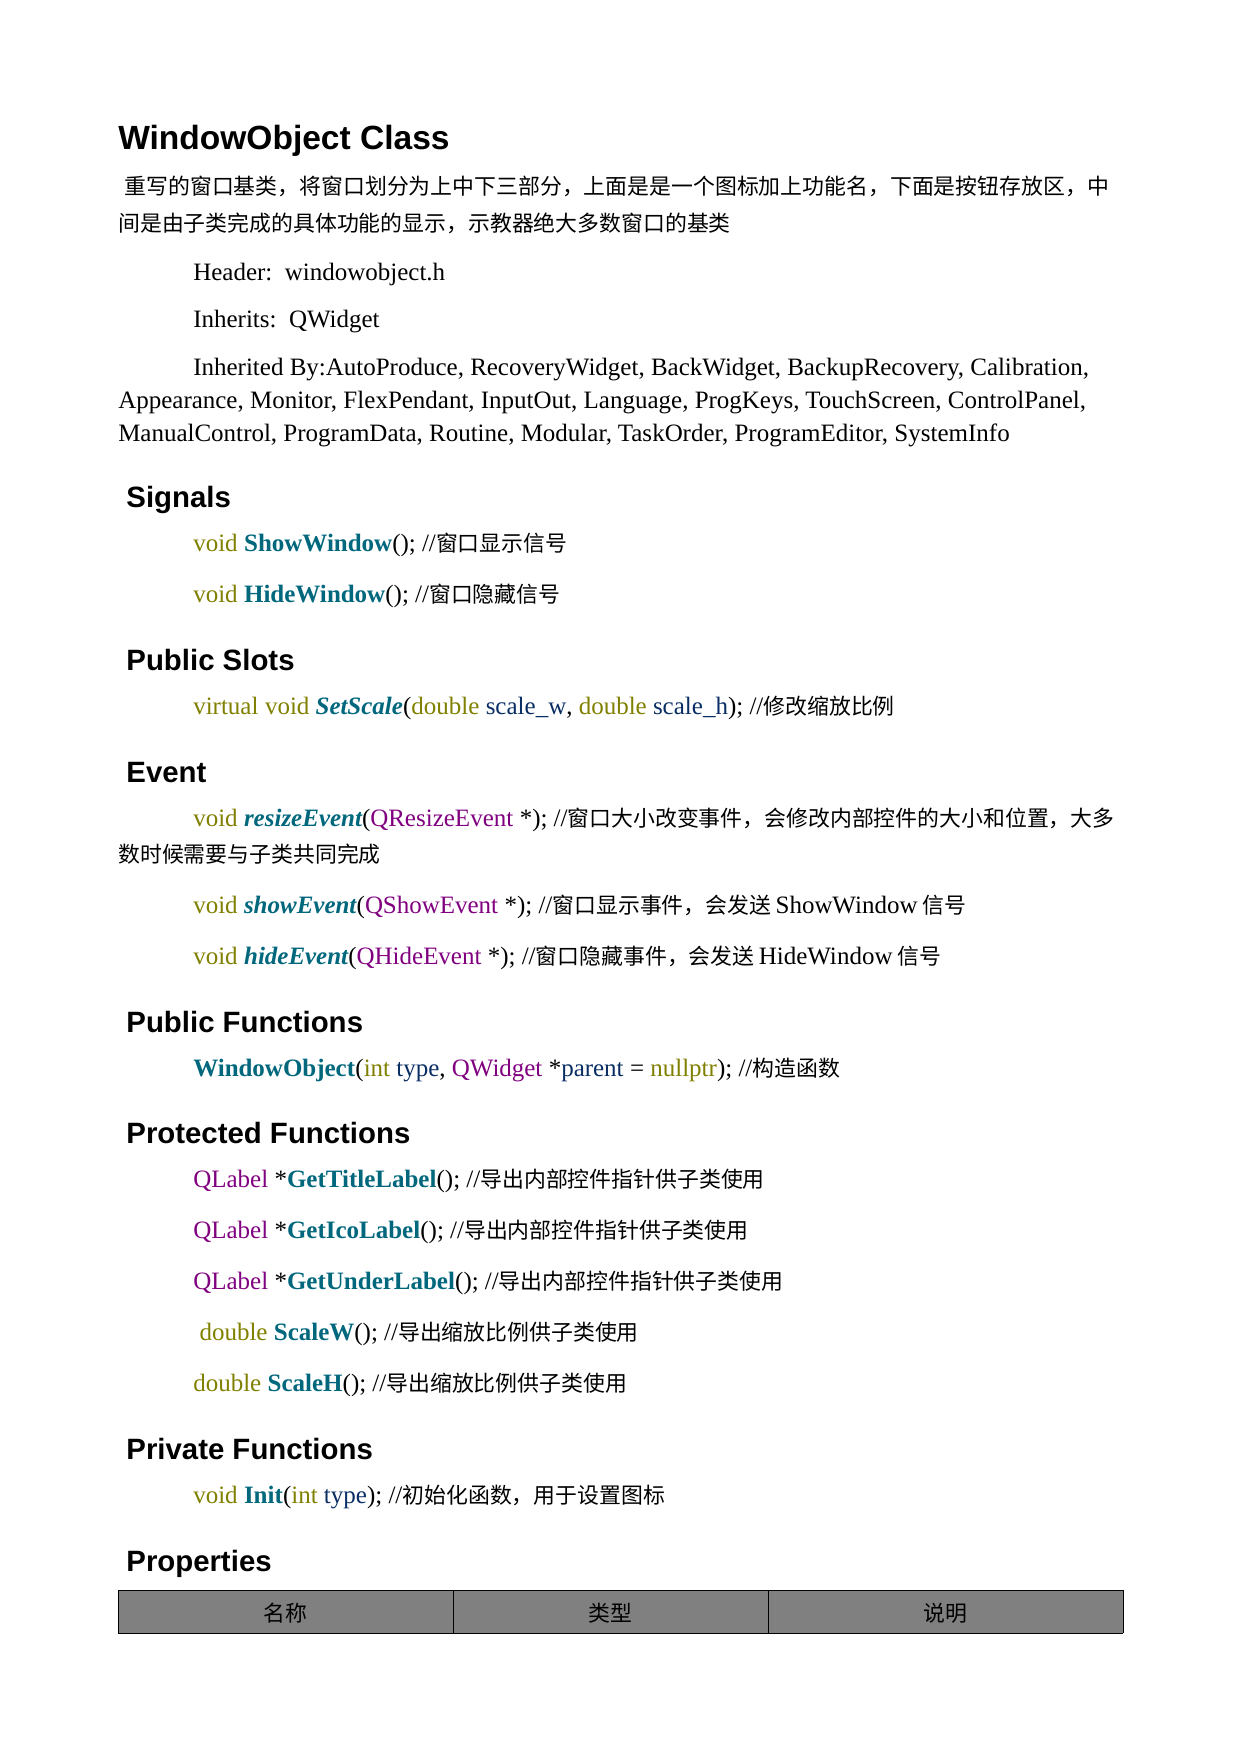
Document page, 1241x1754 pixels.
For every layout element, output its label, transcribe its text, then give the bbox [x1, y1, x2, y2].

table_header 说明 [769, 1591, 1123, 1633]
table_header 名称 [119, 1591, 453, 1633]
text QLabel *GetUnderLabel(); //导出内部控件指针供子类使用 [118, 1264, 1122, 1296]
text QLabel *GetTitleLabel(); //导出内部控件指针供子类使用 [118, 1162, 1122, 1194]
text WindowObject(int type, QWidget *parent = nullptr); //构造函数 [118, 1051, 1122, 1082]
subtitle Private Functions [118, 1432, 1122, 1466]
text void resizeEvent(QResizeEvent *); //窗口大小改变事件，会修改内部控件的大小和位置，大多数时候需要与子类共同完成 [118, 801, 1122, 869]
subtitle Protected Functions [118, 1116, 1122, 1150]
text void showEvent(QShowEvent *); //窗口显示事件，会发送ShowWindow信号 [118, 888, 1122, 920]
text void HideWindow(); //窗口隐藏信号 [118, 577, 1122, 609]
text Inherits: QWidget [118, 304, 1122, 333]
subtitle WindowObject Class [118, 118, 1122, 157]
subtitle Public Slots [118, 643, 1122, 676]
text Inherited By:AutoProduce, RecoveryWidget, BackWidget, BackupRecovery, Calibration, Appearance, Monitor, FlexPendant, InputOut, Language, ProgKeys, TouchScreen, ControlPanel, ManualControl, ProgramData, Routine, Modular, TaskOrder, ProgramEditor, SystemInfo [118, 352, 1122, 447]
text void ShowWindow(); //窗口显示信号 [118, 526, 1122, 558]
text Header: windowobject.h [118, 257, 1122, 285]
table_header 类型 [454, 1591, 768, 1633]
text void Init(int type); //初始化函数，用于设置图标 [118, 1478, 1122, 1510]
text double ScaleH(); //导出缩放比例供子类使用 [118, 1366, 1122, 1398]
text void hideEvent(QHideEvent *); //窗口隐藏事件，会发送HideWindow信号 [118, 939, 1122, 971]
subtitle Public Functions [118, 1004, 1122, 1038]
subtitle Properties [118, 1543, 1122, 1577]
subtitle Event [118, 754, 1122, 788]
text QLabel *GetIcoLabel(); //导出内部控件指针供子类使用 [118, 1213, 1122, 1245]
text 重写的窗口基类，将窗口划分为上中下三部分，上面是是一个图标加上功能名，下面是按钮存放区，中间是由子类完成的具体功能的显示，示教器绝大多数窗口的基类 [118, 169, 1122, 237]
subtitle Signals [118, 480, 1122, 514]
text double ScaleW(); //导出缩放比例供子类使用 [118, 1315, 1122, 1347]
text virtual void SetScale(double scale_w, double scale_h); //修改缩放比例 [118, 689, 1122, 721]
